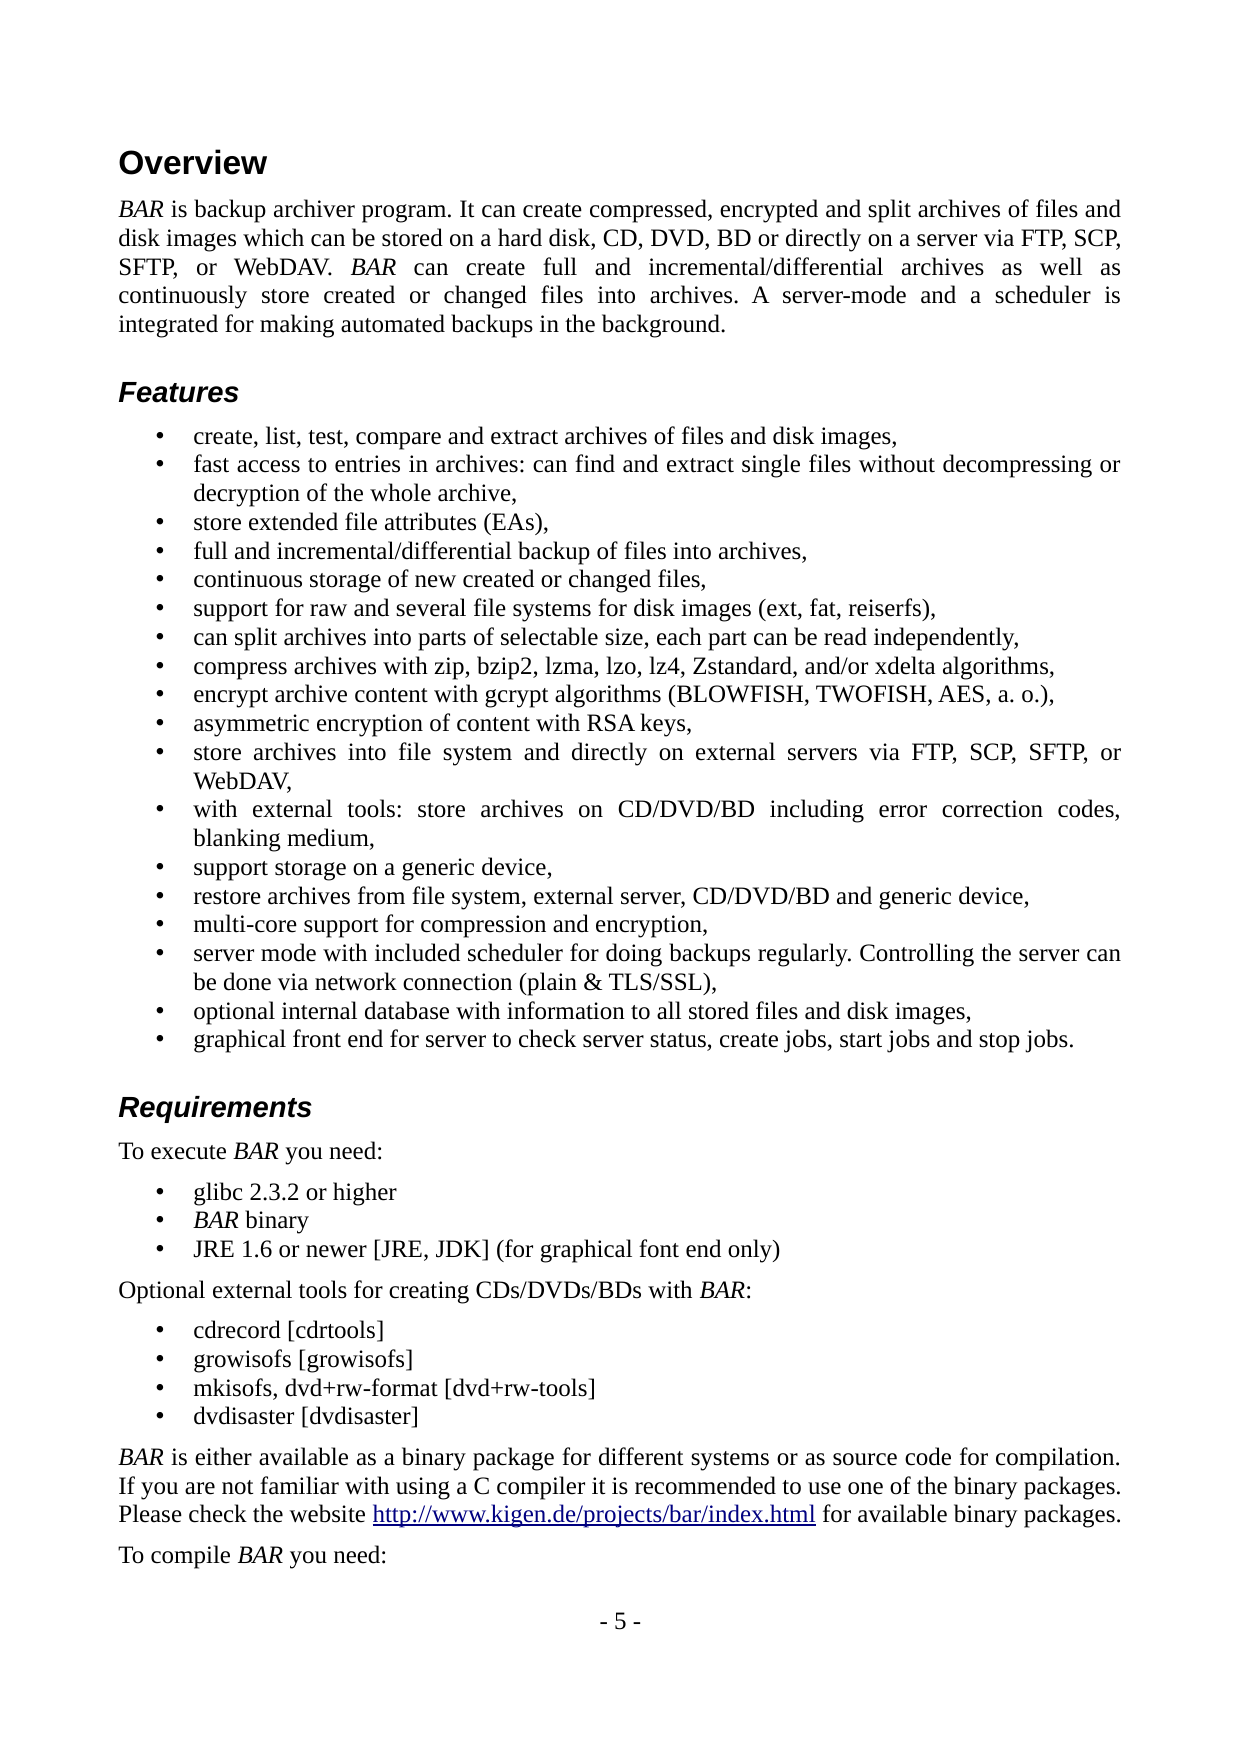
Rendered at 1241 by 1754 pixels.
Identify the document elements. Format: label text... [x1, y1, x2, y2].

list support for raw and several file systems for disk images (ext, fat, reiserfs), [156, 593, 1122, 622]
list server mode with included scheduler for doing backups regularly. Controlling the server can be done via network connection (plain & TLS/SSL), [156, 938, 1122, 996]
list BAR binary [156, 1205, 1122, 1234]
list restore archives from file system, external server, CD/DVD/BD and generic device, [156, 881, 1122, 909]
list create, list, test, compare and extract archives of files and disk images, [156, 421, 1122, 449]
subtitle Requirements [118, 1090, 1122, 1124]
list can split archives into parts of selectable size, each part can be read independently, [156, 622, 1122, 651]
list cdrecord [cdrtools] [156, 1315, 1122, 1344]
text To compile BAR you need: [118, 1540, 1122, 1569]
text To execute BAR you need: [118, 1136, 1122, 1165]
list with external tools: store archives on CD/DVD/BD including error correction codes, blanking medium, [156, 794, 1122, 852]
list optional internal database with information to all stored files and disk images, [156, 996, 1122, 1024]
list full and incremental/differential backup of files into archives, [156, 536, 1122, 564]
list compress archives with zip, bzip2, lzma, lzo, lz4, Zstandard, and/or xdelta algorithms, [156, 651, 1122, 679]
text Optional external tools for creating CDs/DVDs/BDs with BAR: [118, 1275, 1122, 1303]
list glibc 2.3.2 or higher [156, 1177, 1122, 1205]
subtitle Overview [118, 143, 1122, 182]
list graphical front end for server to check server status, create jobs, start jobs and stop jobs. [156, 1024, 1122, 1053]
list store extended file attributes (EAs), [156, 507, 1122, 536]
list asymmetric encryption of content with RSA keys, [156, 708, 1122, 737]
list store archives into file system and directly on external servers via FTP, SCP, SFTP, or WebDAV, [156, 737, 1122, 794]
list continuous storage of new created or changed files, [156, 564, 1122, 593]
list JRE 1.6 or newer [JRE, JDK] (for graphical font end only) [156, 1234, 1122, 1263]
text BAR is backup archiver program. It can create compressed, encrypted and split archives of files and disk images which can be stored on a hard disk, CD, DVD, BD or directly on a server via FTP, SCP, SFTP, or WebDAV. BAR can create full and incremental/differential archives as well as continuously store created or changed files into archives. A server-mode and a scheduler is integrated for making automated backups in the background. [118, 194, 1122, 338]
list dvdisaster [dvdisaster] [156, 1401, 1122, 1430]
list growisofs [growisofs] [156, 1344, 1122, 1373]
list encrypt archive content with gcrypt algorithms (BLOWFISH, TWOFISH, AES, a. o.), [156, 679, 1122, 708]
list multi-core support for compression and encryption, [156, 909, 1122, 938]
text BAR is either available as a binary package for different systems or as source code for compilation. If you are not familiar with using a C compiler it is recommended to use one of the binary packages. Please check the website http://www.kigen.de/projects/bar/index.html for available binary packages. [118, 1442, 1122, 1528]
list fast access to entries in archives: can find and extract single files without decompressing or decryption of the whole archive, [156, 449, 1122, 507]
list support storage on a generic device, [156, 852, 1122, 881]
subtitle Features [118, 375, 1122, 408]
list mkisofs, dvd+rw-format [dvd+rw-tools] [156, 1373, 1122, 1401]
